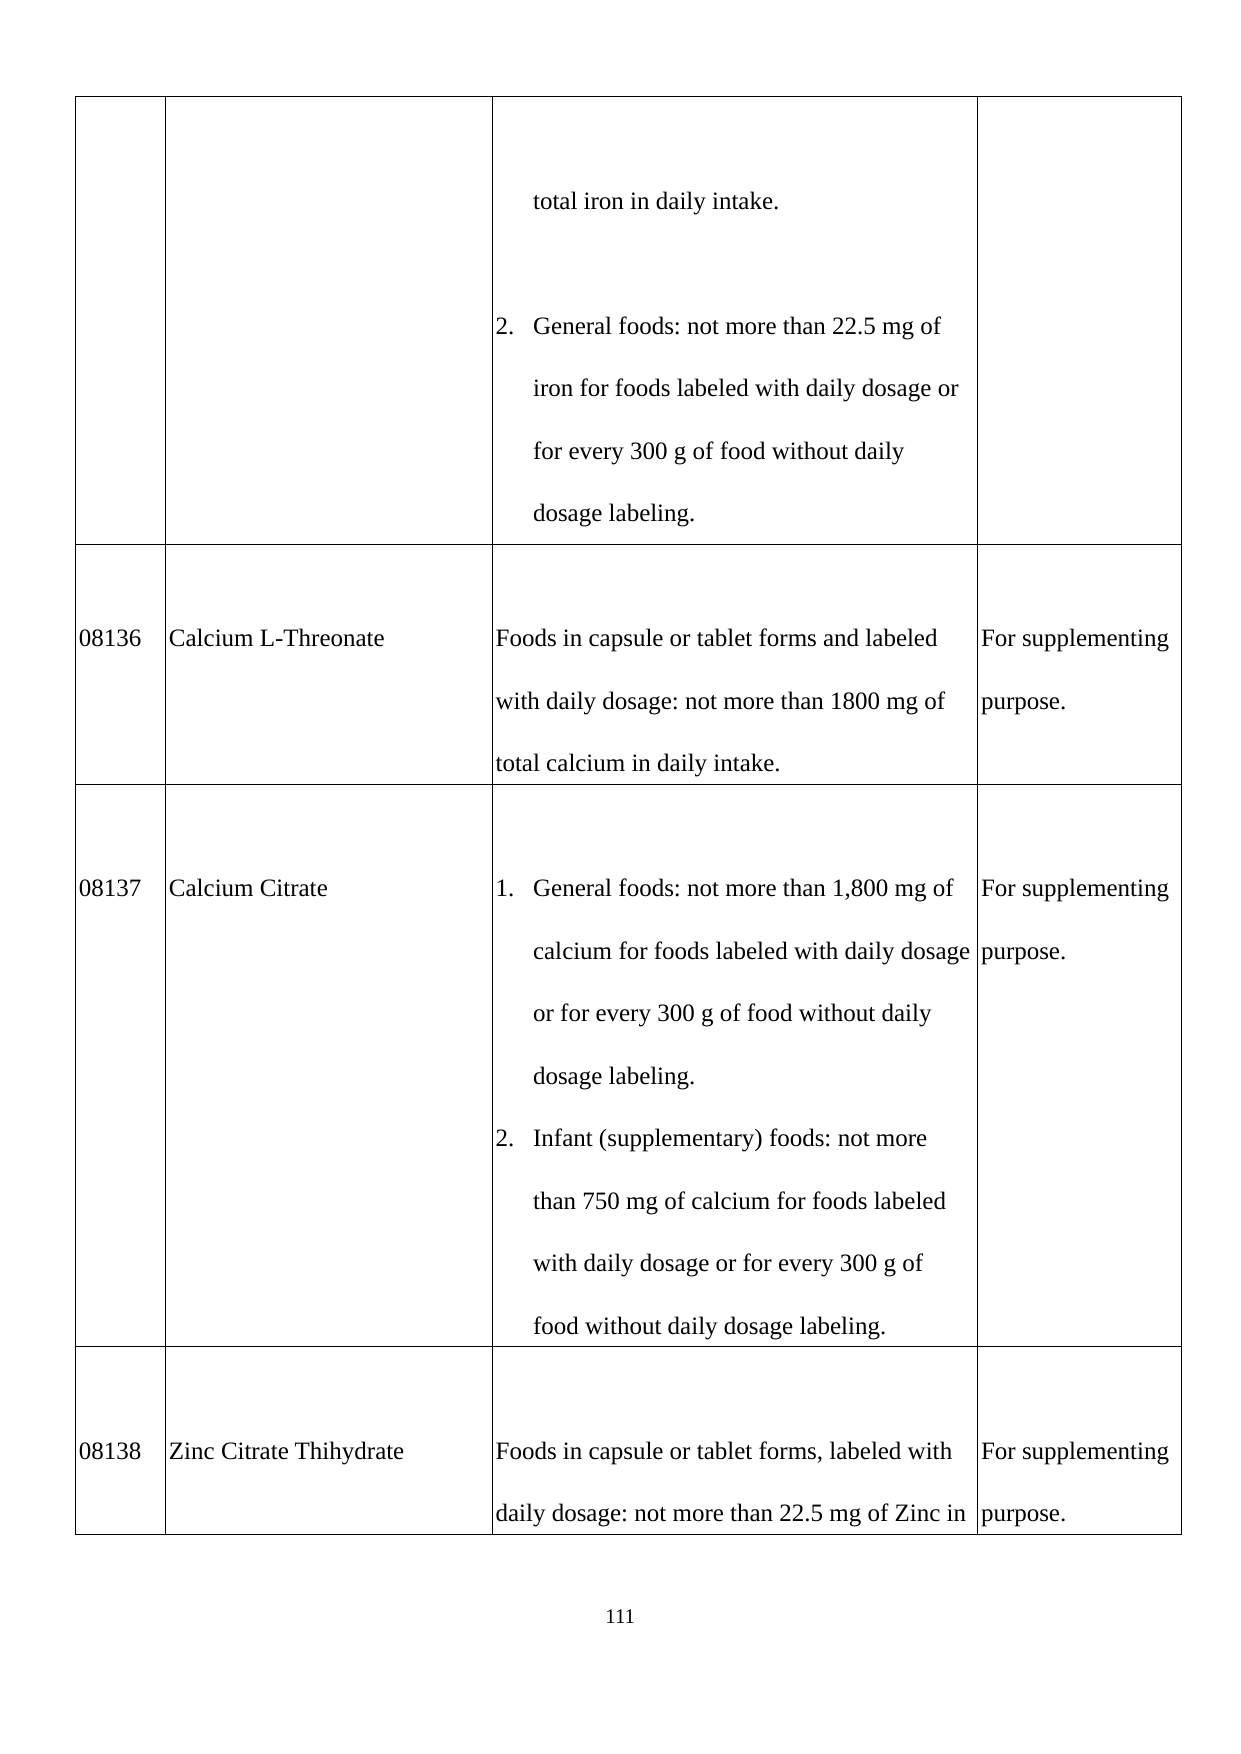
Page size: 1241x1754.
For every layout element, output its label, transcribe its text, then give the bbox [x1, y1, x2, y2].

table_cell 08138 [76, 1347, 165, 1534]
table_cell 08137 [76, 785, 165, 1346]
table_cell Foods in capsule or tablet forms, labeled with daily dosage: not more than 22.5 mg of Zinc in [493, 1347, 977, 1534]
table_cell For supplementing purpose. [978, 1347, 1181, 1534]
table_cell For supplementing purpose. [978, 545, 1181, 784]
table_cell total iron in daily intake. General foods: not more than 22.5 mg of iron for foods labeled with daily dosage or for every 300 g of food without daily dosage labeling. [493, 97, 977, 544]
table_cell 08136 [76, 545, 165, 784]
table_cell Calcium Citrate [166, 785, 492, 1346]
table_cell Foods in capsule or tablet forms and labeled with daily dosage: not more than 1800 mg of total calcium in daily intake. [493, 545, 977, 784]
table_cell [166, 97, 492, 544]
table_cell Zinc Citrate Thihydrate [166, 1347, 492, 1534]
table_cell General foods: not more than 1,800 mg of calcium for foods labeled with daily dosage or for every 300 g of food without daily dosage labeling. Infant (supplementary) foods: not more than 750 mg of calcium for foods labeled with daily dosage or for every 300 g of food without daily dosage labeling. [493, 785, 977, 1346]
table_cell For supplementing purpose. [978, 785, 1181, 1346]
table_cell Calcium L-Threonate [166, 545, 492, 784]
table_cell [978, 97, 1181, 544]
table_cell [76, 97, 165, 544]
